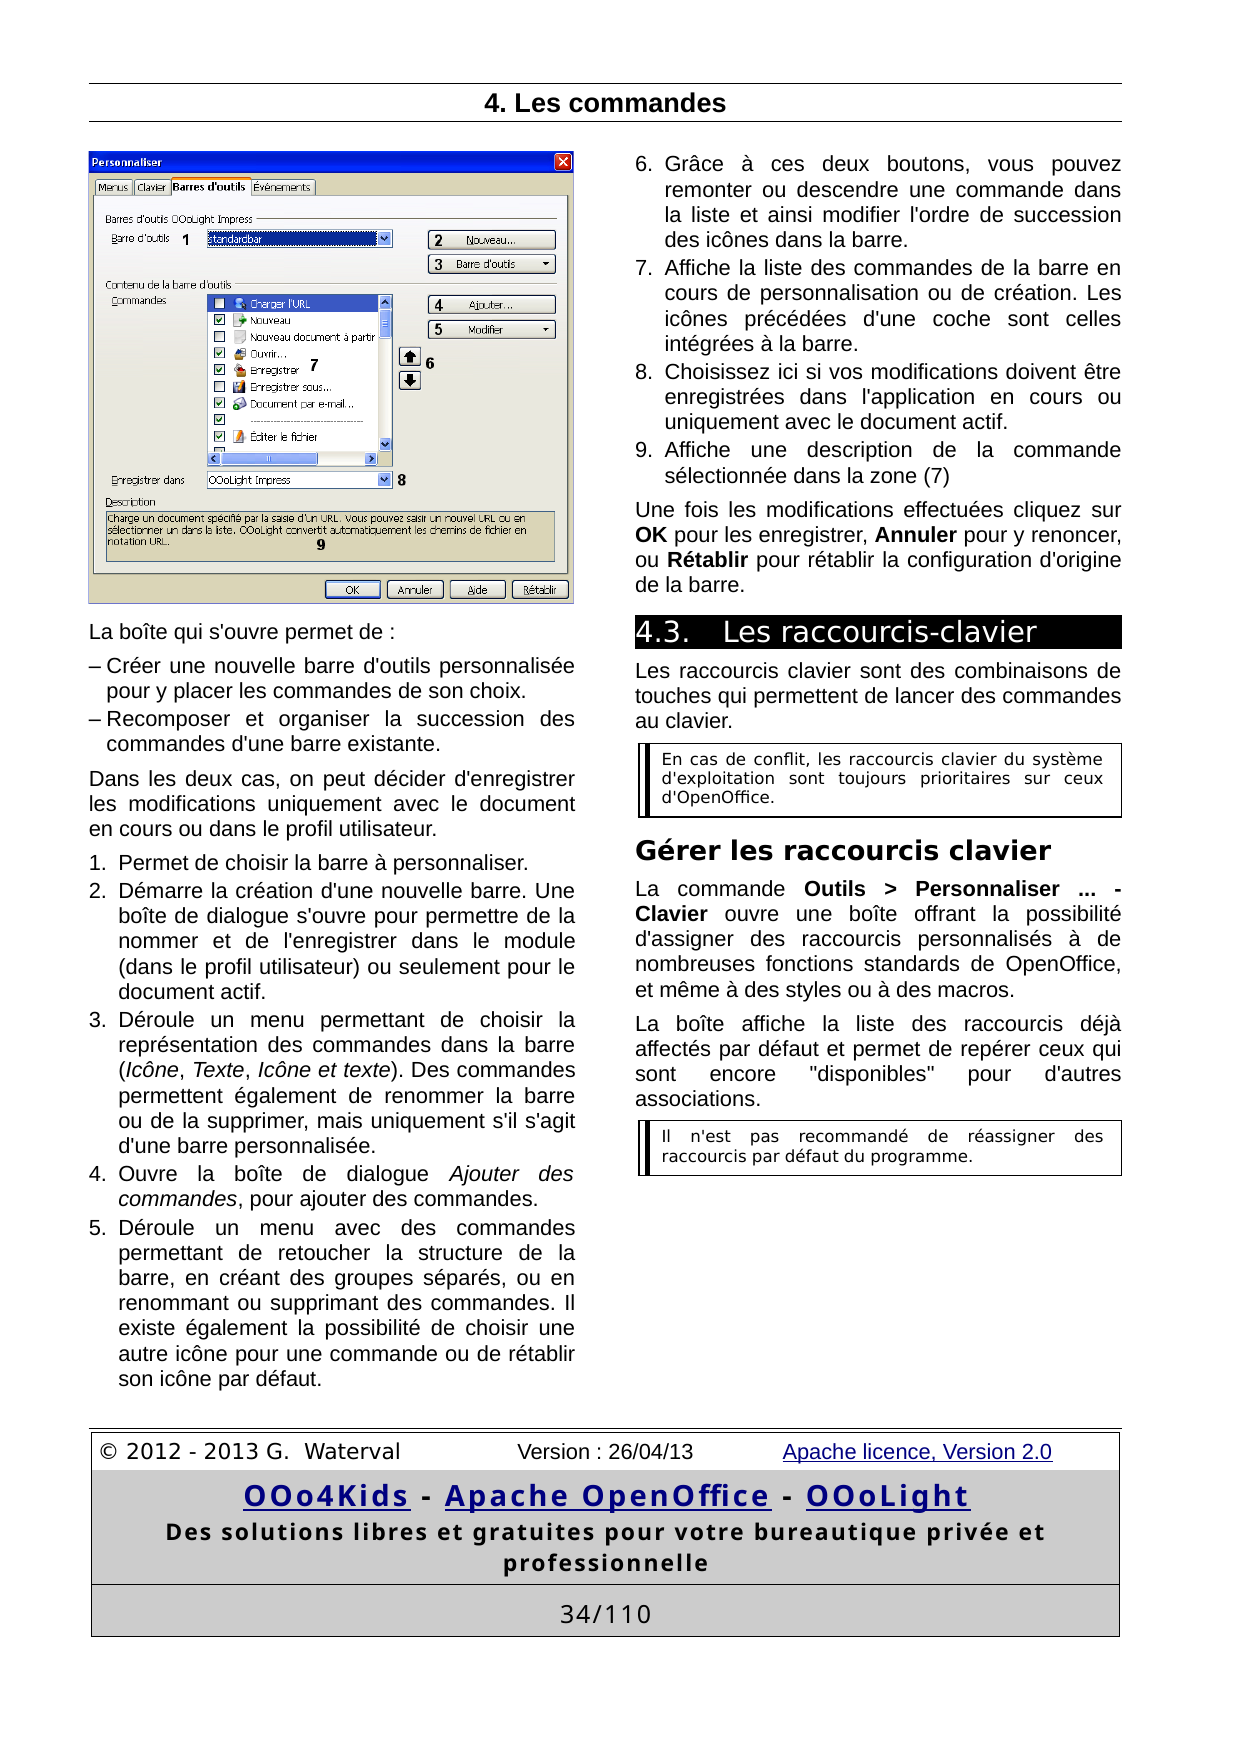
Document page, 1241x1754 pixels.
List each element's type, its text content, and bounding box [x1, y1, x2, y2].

list Permet de choisir la barre à personnaliser. [88, 850, 576, 875]
list Recomposer et organiser la succession des commandes d'une barre existante. [88, 706, 576, 757]
text La commande Outils > Personnaliser ... - Clavier ouvre une boîte offrant la possibilité d'assigner des raccourcis personnalisés à de nombreuses fonctions standards de OpenOffice, et même à des styles ou à des macros. [635, 876, 1122, 1002]
list Déroule un menu avec des commandes permettant de retoucher la structure de la barre, en créant des groupes séparés, ou en renommant ou supprimant des commandes. Il existe également la possibilité de choisir une autre icône pour une commande ou de rétablir son icône par défaut. [88, 1214, 576, 1391]
list Démarre la création d'une nouvelle barre. Une boîte de dialogue s'ouvre pour permettre de la nommer et de l'enregistrer dans le module (dans le profil utilisateur) ou seulement pour le document actif. [88, 878, 576, 1004]
subtitle Gérer les raccourcis clavier [635, 835, 1122, 867]
text La boîte affiche la liste des raccourcis déjà affectés par défaut et permet de repérer ceux qui sont encore "disponibles" pour d'autres associations. [635, 1011, 1122, 1111]
subtitle Les raccourcis-clavier [635, 615, 1122, 649]
list Choisissez ici si vos modifications doivent être enregistrées dans l'application en cours ou uniquement avec le document actif. [635, 359, 1122, 434]
table_header En cas de conflit, les raccourcis clavier du système d'exploitation sont toujours prioritaires sur ceux d'OpenOffice. [650, 744, 1121, 816]
list Affiche une description de la commande sélectionnée dans la zone (7) [635, 437, 1122, 488]
text Les raccourcis clavier sont des combinaisons de touches qui permettent de lancer des commandes au clavier. [635, 658, 1122, 734]
list Ouvre la boîte de dialogue Ajouter des commandes, pour ajouter des commandes. [88, 1161, 576, 1212]
list Déroule un menu permettant de choisir la représentation des commandes dans la barre (Icône, Texte, Icône et texte). Des commandes permettent également de renommer la barre ou de la supprimer, mais uniquement s'il s'agit d'une barre personnalisée. [88, 1007, 576, 1158]
list Affiche la liste des commandes de la barre en cours de personnalisation ou de création. Les icônes précédées d'une coche sont celles intégrées à la barre. [635, 255, 1122, 356]
list Créer une nouvelle barre d'outils personnalisée pour y placer les commandes de son choix. [88, 653, 576, 703]
list Une fois les modifications effectuées cliquez sur OK pour les enregistrer, Annuler pour y renoncer, ou Rétablir pour rétablir la configuration d'origine de la barre. [635, 497, 1122, 597]
list La boîte qui s'ouvre permet de : [88, 619, 576, 644]
list Dans les deux cas, on peut décider d'enregistrer les modifications uniquement avec le document en cours ou dans le profil utilisateur. [88, 765, 576, 841]
list Grâce à ces deux boutons, vous pouvez remonter ou descendre une commande dans la liste et ainsi modifier l'ordre de succession des icônes dans la barre. [635, 151, 1122, 252]
table_header Il n'est pas recommandé de réassigner des raccourcis par défaut du programme. [650, 1121, 1121, 1175]
